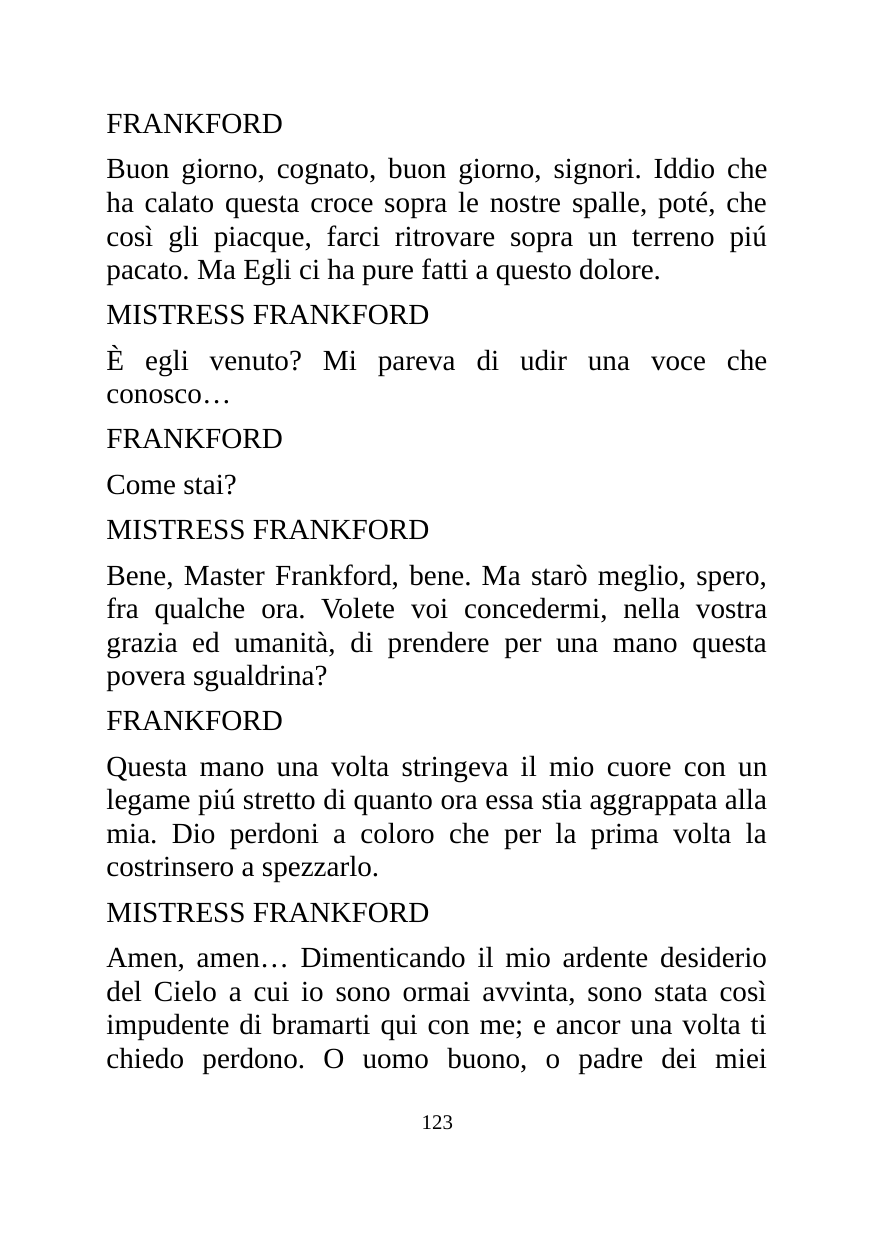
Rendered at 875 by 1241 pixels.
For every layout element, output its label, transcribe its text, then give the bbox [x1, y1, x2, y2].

text FRANKFORD [106, 106, 768, 140]
text MISTRESS FRANKFORD [106, 297, 768, 331]
text MISTRESS FRANKFORD [106, 512, 768, 546]
text Come stai? [106, 467, 768, 501]
text Amen, amen… Dimenticando il mio ardente desiderio del Cielo a cui io sono ormai avvinta, sono stata così impudente di bramarti qui con me; e ancor una volta ti chiedo perdono. O uomo buono, o padre dei miei [106, 940, 768, 1074]
text Buon giorno, cognato, buon giorno, signori. Iddio che ha calato questa croce sopra le nostre spalle, poté, che così gli piacque, farci ritrovare sopra un terreno piú pacato. Ma Egli ci ha pure fatti a questo dolore. [106, 152, 768, 286]
text Questa mano una volta stringeva il mio cuore con un legame piú stretto di quanto ora essa stia aggrappata alla mia. Dio perdoni a coloro che per la prima volta la costrinsero a spezzarlo. [106, 749, 768, 883]
text MISTRESS FRANKFORD [106, 895, 768, 928]
text Bene, Master Frankford, bene. Ma starò meglio, spero, fra qualche ora. Volete voi concedermi, nella vostra grazia ed umanità, di prendere per una mano questa povera sgualdrina? [106, 558, 768, 692]
text FRANKFORD [106, 422, 768, 455]
text FRANKFORD [106, 703, 768, 737]
text È egli venuto? Mi pareva di udir una voce che conosco… [106, 343, 768, 410]
